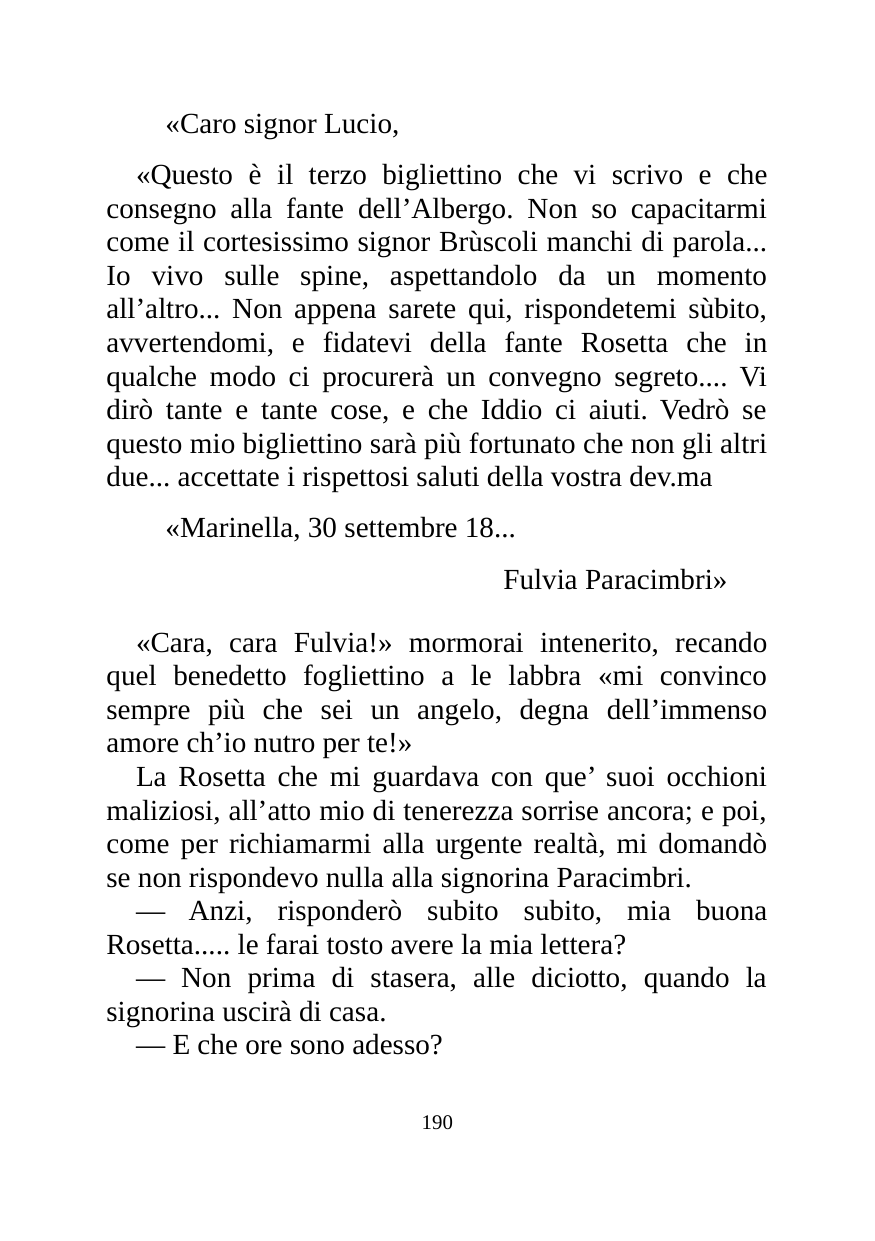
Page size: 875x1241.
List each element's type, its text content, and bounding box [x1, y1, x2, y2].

text «Cara, cara Fulvia!» mormorai intenerito, recando quel benedetto fogliettino a le labbra «mi convinco sempre più che sei un angelo, degna dell’immenso amore ch’io nutro per te!» [106, 625, 768, 759]
text La Rosetta che mi guardava con que’ suoi occhioni maliziosi, all’atto mio di tenerezza sorrise ancora; e poi, come per richiamarmi alla urgente realtà, mi domandò se non rispondevo nulla alla signorina Paracimbri. [106, 759, 768, 893]
text — E che ore sono adesso? [106, 1027, 768, 1061]
text — Anzi, risponderò subito subito, mia buona Rosetta..... le farai tosto avere la mia lettera? [106, 893, 768, 960]
text Fulvia Paracimbri» [106, 562, 727, 595]
text «Marinella, 30 settembre 18... [136, 511, 768, 544]
text «Questo è il terzo bigliettino che vi scrivo e che consegno alla fante dell’Albergo. Non so capacitarmi come il cortesissimo signor Brùscoli manchi di parola... Io vivo sulle spine, aspettandolo da un momento all’altro... Non appena sarete qui, rispondetemi sùbito, avvertendomi, e fidatevi della fante Rosetta che in qualche modo ci procurerà un convegno segreto.... Vi dirò tante e tante cose, e che Iddio ci aiuti. Vedrò se questo mio bigliettino sarà più fortunato che non gli altri due... accettate i rispettosi saluti della vostra dev.ma [106, 157, 768, 493]
text «Caro signor Lucio, [136, 106, 768, 140]
text — Non prima di stasera, alle diciotto, quando la signorina uscirà di casa. [106, 960, 768, 1027]
